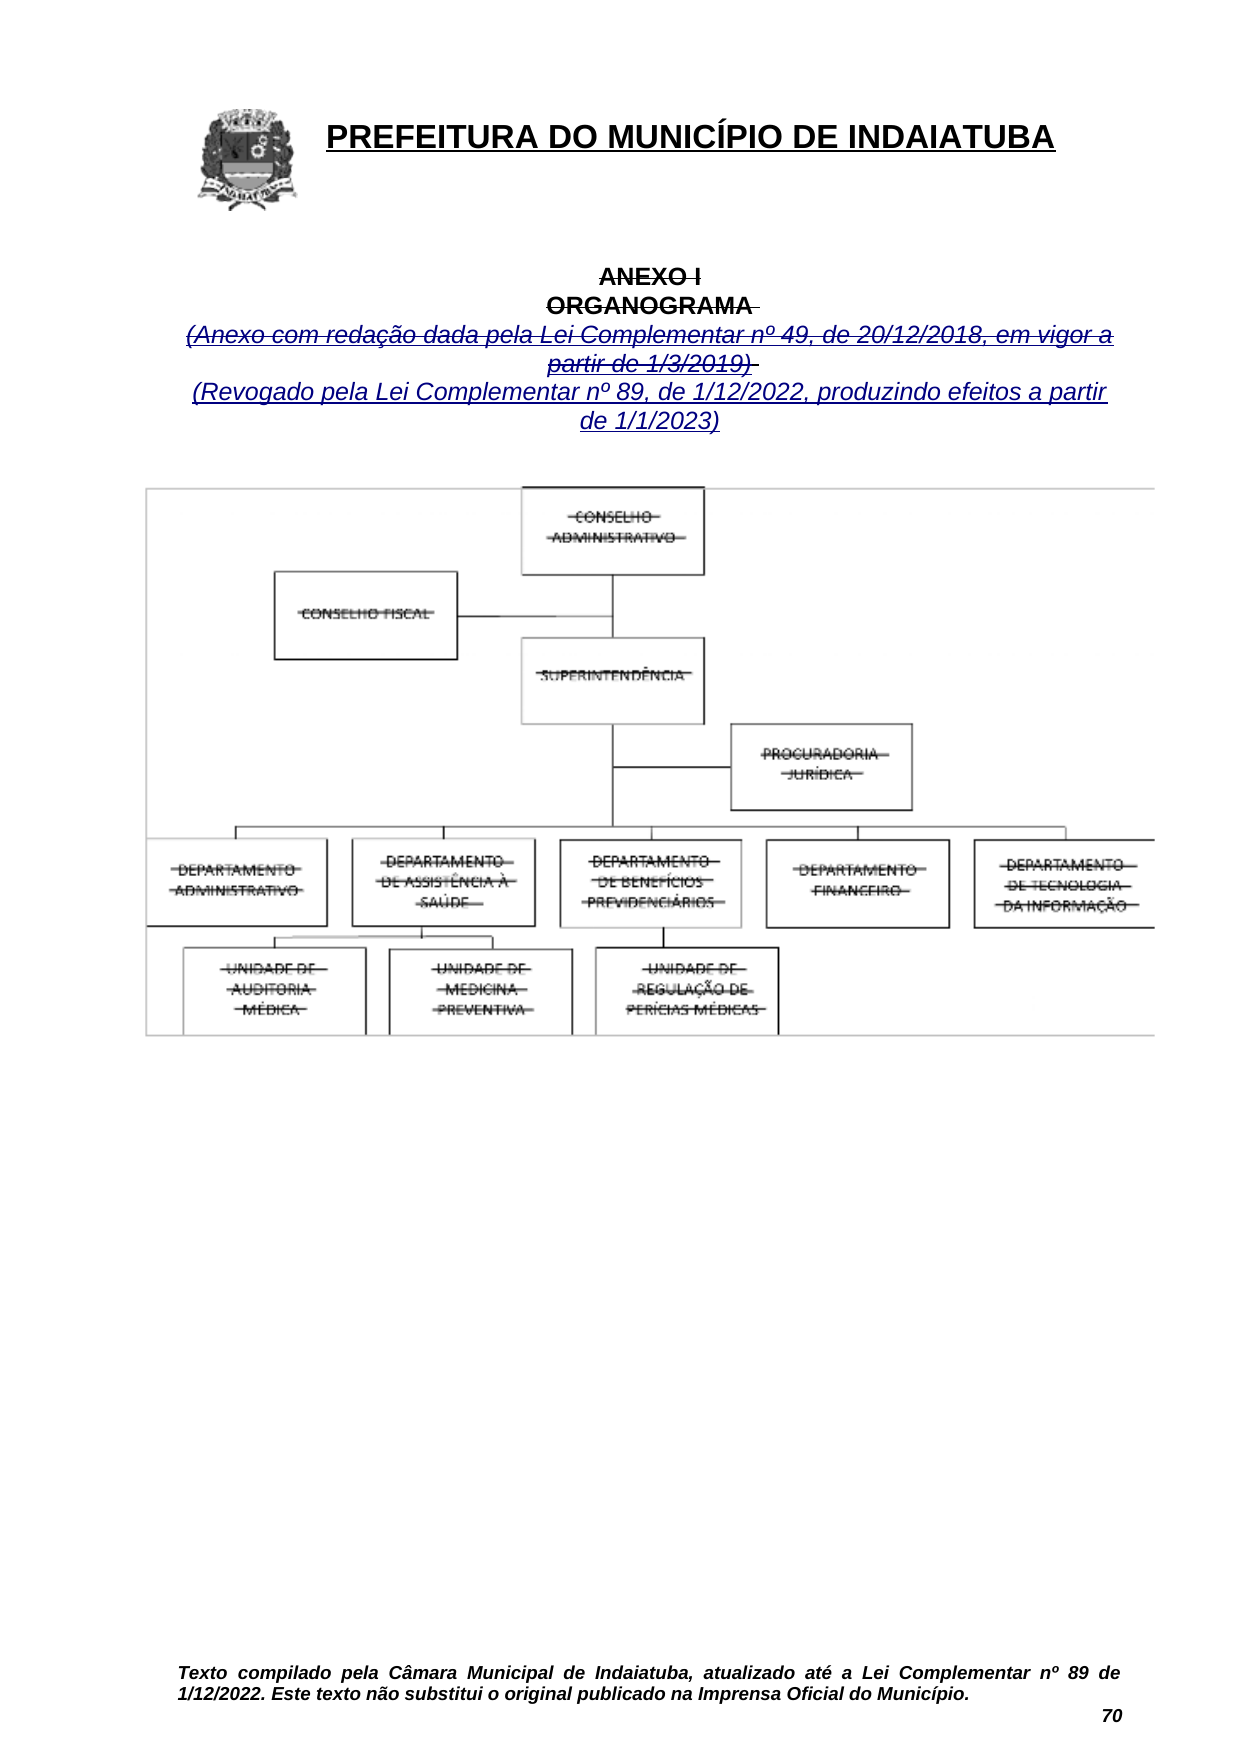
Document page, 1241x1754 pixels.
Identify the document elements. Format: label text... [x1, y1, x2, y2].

picture [144, 485, 1155, 1040]
text (Anexo com redação dada pela Lei Complementar nº 49, de 20/12/2018, em vigor a partir de 1/3/2019) [177, 320, 1122, 377]
text ORGANOGRAMA [177, 291, 1122, 320]
text ANEXO I [177, 262, 1122, 291]
text (Revogado pela Lei Complementar nº 89, de 1/12/2022, produzindo efeitos a partir de 1/1/2023) [177, 377, 1122, 435]
